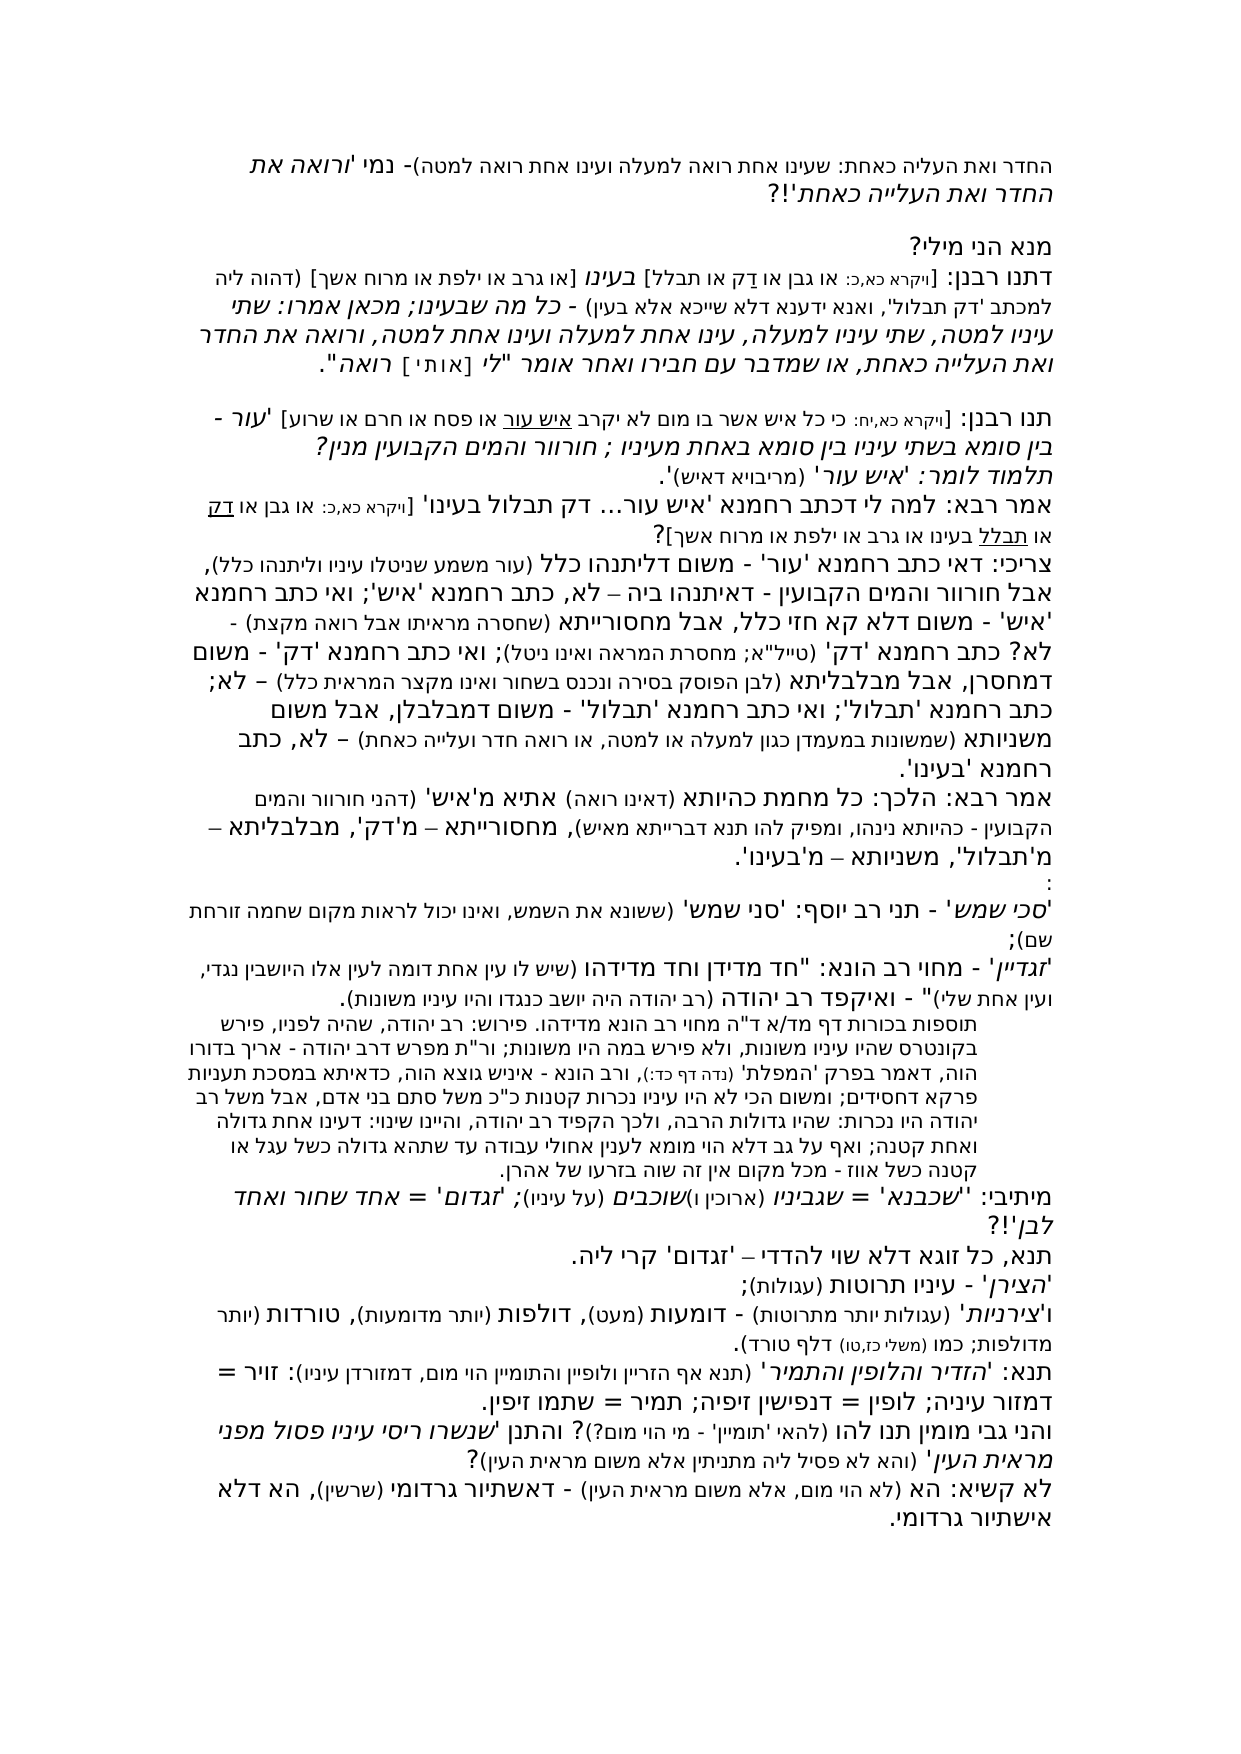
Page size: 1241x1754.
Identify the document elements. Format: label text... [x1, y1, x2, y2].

text ו'צירניות' (עגולות יותר מתרוטות) - דומעות (מעט), דולפות (יותר מדומעות), טורדות (יותר מדולפות; כמו (משלי כז,טו) דלף טורד). [187, 1299, 1053, 1357]
text 'זגדיין' - מחוי רב הונא: "חד מדידן וחד מדידהו (שיש לו עין אחת דומה לעין אלו היושבין נגדי, ועין אחת שלי)" - ואיקפד רב יהודה (רב יהודה היה יושב כנגדו והיו עיניו משונות). [187, 953, 1053, 1012]
text תנו רבנן: [ויקרא כא,יח: כי כל איש אשר בו מום לא יקרב איש עור או פסח או חרם או שרוע] 'עור - בין סומא בשתי עיניו בין סומא באחת מעיניו ; חורוור והמים הקבועין מנין? [187, 403, 1053, 462]
text מנא הני מילי? [187, 233, 1053, 262]
text 'הצירן' - עיניו תרוטות (עגולות); [187, 1270, 1053, 1299]
text תנא: 'הזדיר והלופין והתמיר' (תנא אף הזריין ולופיין והתומיין הוי מום, דמזורדן עיניו): זויר = דמזור עיניה; לופין = דנפישין זיפיה; תמיר = שתמו זיפין. [187, 1357, 1053, 1416]
text דתנו רבנן: [ויקרא כא,כ: או גבן או דַק או תבלל] בעינו [או גרב או ילפת או מרוח אשך] (דהוה ליה למכתב 'דק תבלול', ואנא ידענא דלא שייכא אלא בעין) - כל מה שבעינו; מכאן אמרו: שתי עיניו למטה, שתי עיניו למעלה, עינו אחת למעלה ועינו אחת למטה, ורואה את החדר ואת העלייה כאחת, או שמדבר עם חבירו ואחר אומר "לי [אותי] רואה". [187, 262, 1053, 379]
text החדר ואת העליה כאחת: שעינו אחת רואה למעלה ועינו אחת רואה למטה)- נמי 'ורואה את החדר ואת העלייה כאחת'!? [187, 150, 1053, 208]
text לא קשיא: הא (לא הוי מום, אלא משום מראית העין) - דאשתיור גרדומי (שרשין), הא דלא אישתיור גרדומי. [187, 1474, 1053, 1533]
text אמר רבא: הלכך: כל מחמת כהיותא (דאינו רואה) אתיא מ'איש' (דהני חורוור והמים הקבועין - כהיותא נינהו, ומפיק להו תנא דברייתא מאיש), מחסורייתא – מ'דק', מבלבליתא – מ'תבלול', משניותא – מ'בעינו'. [187, 783, 1053, 871]
text תוספות בכורות דף מד/א ד"ה מחוי רב הונא מדידהו. פירוש: רב יהודה, שהיה לפניו, פירש בקונטרס שהיו עיניו משונות, ולא פירש במה היו משונות; ור"ת מפרש דרב יהודה - אריך בדורו הוה, דאמר בפרק 'המפלת' (נדה דף כד:), ורב הונא - איניש גוצא הוה, כדאיתא במסכת תעניות פרקא דחסידים; ומשום הכי לא היו עיניו נכרות קטנות כ"כ משל סתם בני אדם, אבל משל רב יהודה היו נכרות: שהיו גדולות הרבה, ולכך הקפיד רב יהודה, והיינו שינוי: דעינו אחת גדולה ואחת קטנה; ואף על גב דלא הוי מומא לענין אחולי עבודה עד שתהא גדולה כשל עגל או קטנה כשל אווז - מכל מקום אין זה שוה בזרעו של אהרן. [187, 1012, 978, 1182]
text אמר רבא: למה לי דכתב רחמנא 'איש עור... דק תבלול בעינו' [ויקרא כא,כ: או גבן או דַק או תבלל בעינו או גרב או ילפת או מרוח אשך]? [187, 491, 1053, 549]
text תנא, כל זוגא דלא שוי להדדי – 'זגדום' קרי ליה. [187, 1241, 1053, 1270]
text מיתיבי: ''שכבנא' = שגביניו (ארוכין ו)שוכבים (על עיניו); 'זגדום' = אחד שחור ואחד לבן'!? [187, 1182, 1053, 1241]
text צריכי: דאי כתב רחמנא 'עור' - משום דליתנהו כלל (עור משמע שניטלו עיניו וליתנהו כלל), אבל חורוור והמים הקבועין - דאיתנהו ביה – לא, כתב רחמנא 'איש'; ואי כתב רחמנא 'איש' - משום דלא קא חזי כלל, אבל מחסורייתא (שחסרה מראיתו אבל רואה מקצת) - לא? כתב רחמנא 'דק' (טייל"א; מחסרת המראה ואינו ניטל); ואי כתב רחמנא 'דק' - משום דמחסרן, אבל מבלבליתא (לבן הפוסק בסירה ונכנס בשחור ואינו מקצר המראית כלל) – לא; כתב רחמנא 'תבלול'; ואי כתב רחמנא 'תבלול' - משום דמבלבלן, אבל משום משניותא (שמשונות במעמדן כגון למעלה או למטה, או רואה חדר ועלייה כאחת) – לא, כתב רחמנא 'בעינו'. [187, 549, 1053, 783]
text והני גבי מומין תנו להו (להאי 'תומיין' - מי הוי מום?)? והתנן 'שנשרו ריסי עיניו פסול מפני מראית העין' (והא לא פסיל ליה מתניתין אלא משום מראית העין)? [187, 1416, 1053, 1474]
text 'סכי שמש' - תני רב יוסף: 'סני שמש' (ששונא את השמש, ואינו יכול לראות מקום שחמה זורחת שם); [187, 895, 1053, 953]
text : [187, 871, 1053, 895]
text תלמוד לומר: 'איש עור' (מריבויא דאיש)'. [187, 462, 1053, 491]
